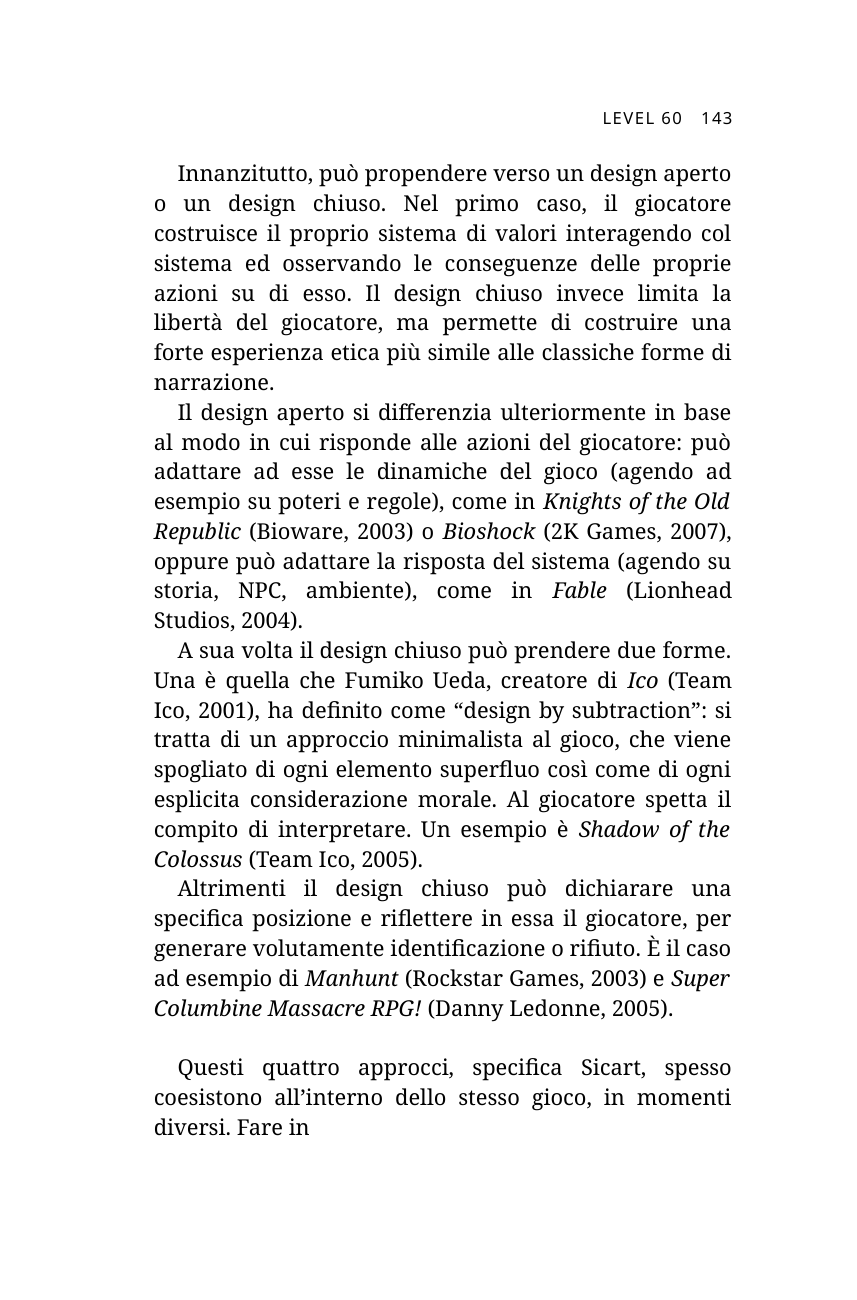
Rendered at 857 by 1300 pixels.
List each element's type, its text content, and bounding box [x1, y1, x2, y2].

text Il design aperto si differenzia ulteriormente in base al modo in cui risponde alle azioni del giocatore: può adattare ad esse le dinamiche del gioco (agendo ad esempio su poteri e regole), come in Knights of the Old Republic (Bioware, 2003) o Bioshock (2K Games, 2007), oppure può adattare la risposta del sistema (agendo su storia, NPC, ambiente), come in Fable (Lionhead Studios, 2004). [153, 397, 732, 635]
text Altrimenti il design chiuso può dichiarare una specifica posizione e riflettere in essa il giocatore, per generare volutamente identificazione o rifiuto. È il caso ad esempio di Manhunt (Rockstar Games, 2003) e Super Columbine Massacre RPG! (Danny Ledonne, 2005). [153, 873, 732, 1022]
text Questi quattro approcci, specifica Sicart, spesso coesistono all’interno dello stesso gioco, in momenti diversi. Fare in [153, 1052, 732, 1142]
text A sua volta il design chiuso può prendere due forme. Una è quella che Fumiko Ueda, creatore di Ico (Team Ico, 2001), ha definito come “design by subtraction”: si tratta di un approccio minimalista al gioco, che viene spogliato di ogni elemento superfluo così come di ogni esplicita considerazione morale. Al giocatore spetta il compito di interpretare. Un esempio è Shadow of the Colossus (Team Ico, 2005). [153, 635, 732, 873]
text Innanzitutto, può propendere verso un design aperto o un design chiuso. Nel primo caso, il giocatore costruisce il proprio sistema di valori interagendo col sistema ed osservando le conseguenze delle proprie azioni su di esso. Il design chiuso invece limita la libertà del giocatore, ma permette di costruire una forte esperienza etica più simile alle classiche forme di narrazione. [153, 158, 732, 397]
